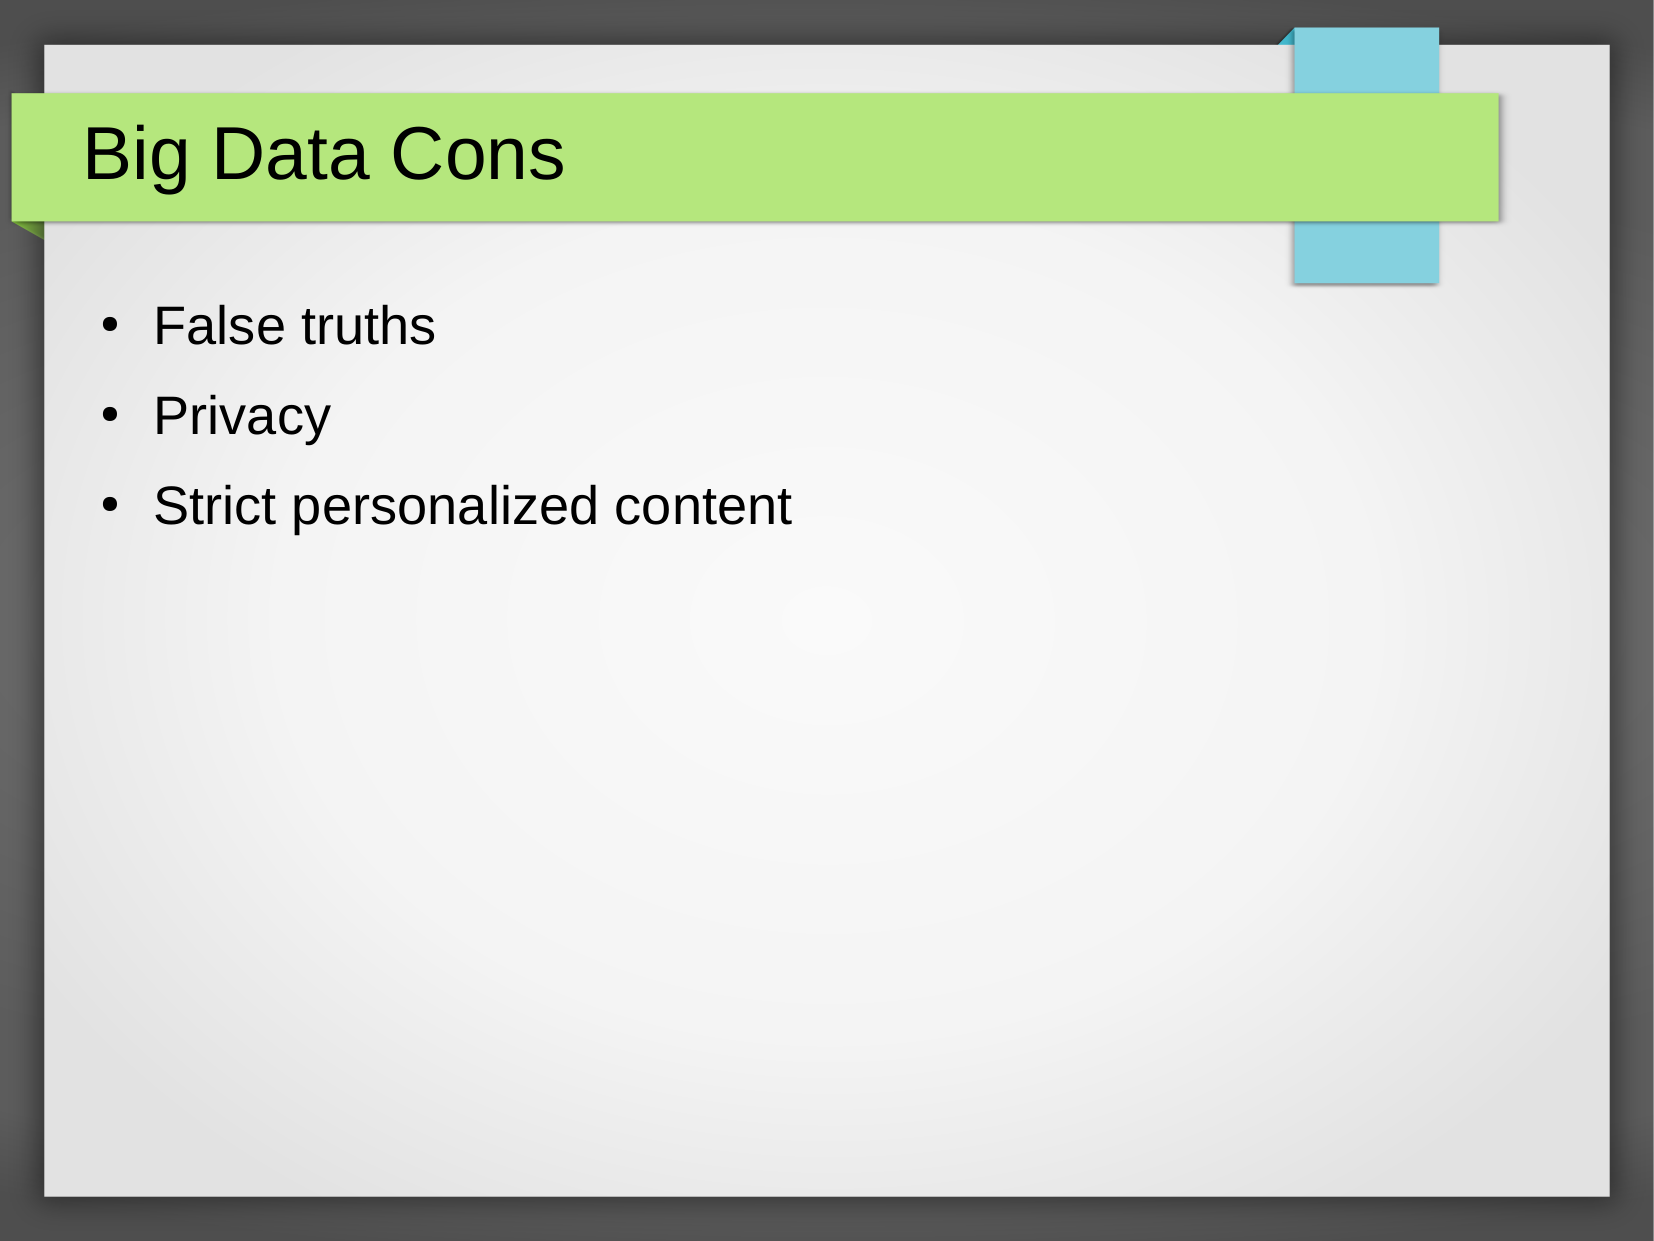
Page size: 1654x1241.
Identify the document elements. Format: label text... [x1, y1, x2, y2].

picture [0, 0, 1654, 1241]
title Big Data Cons [82, 94, 1264, 213]
list False truths Privacy Strict personalized content [82, 295, 1571, 1015]
